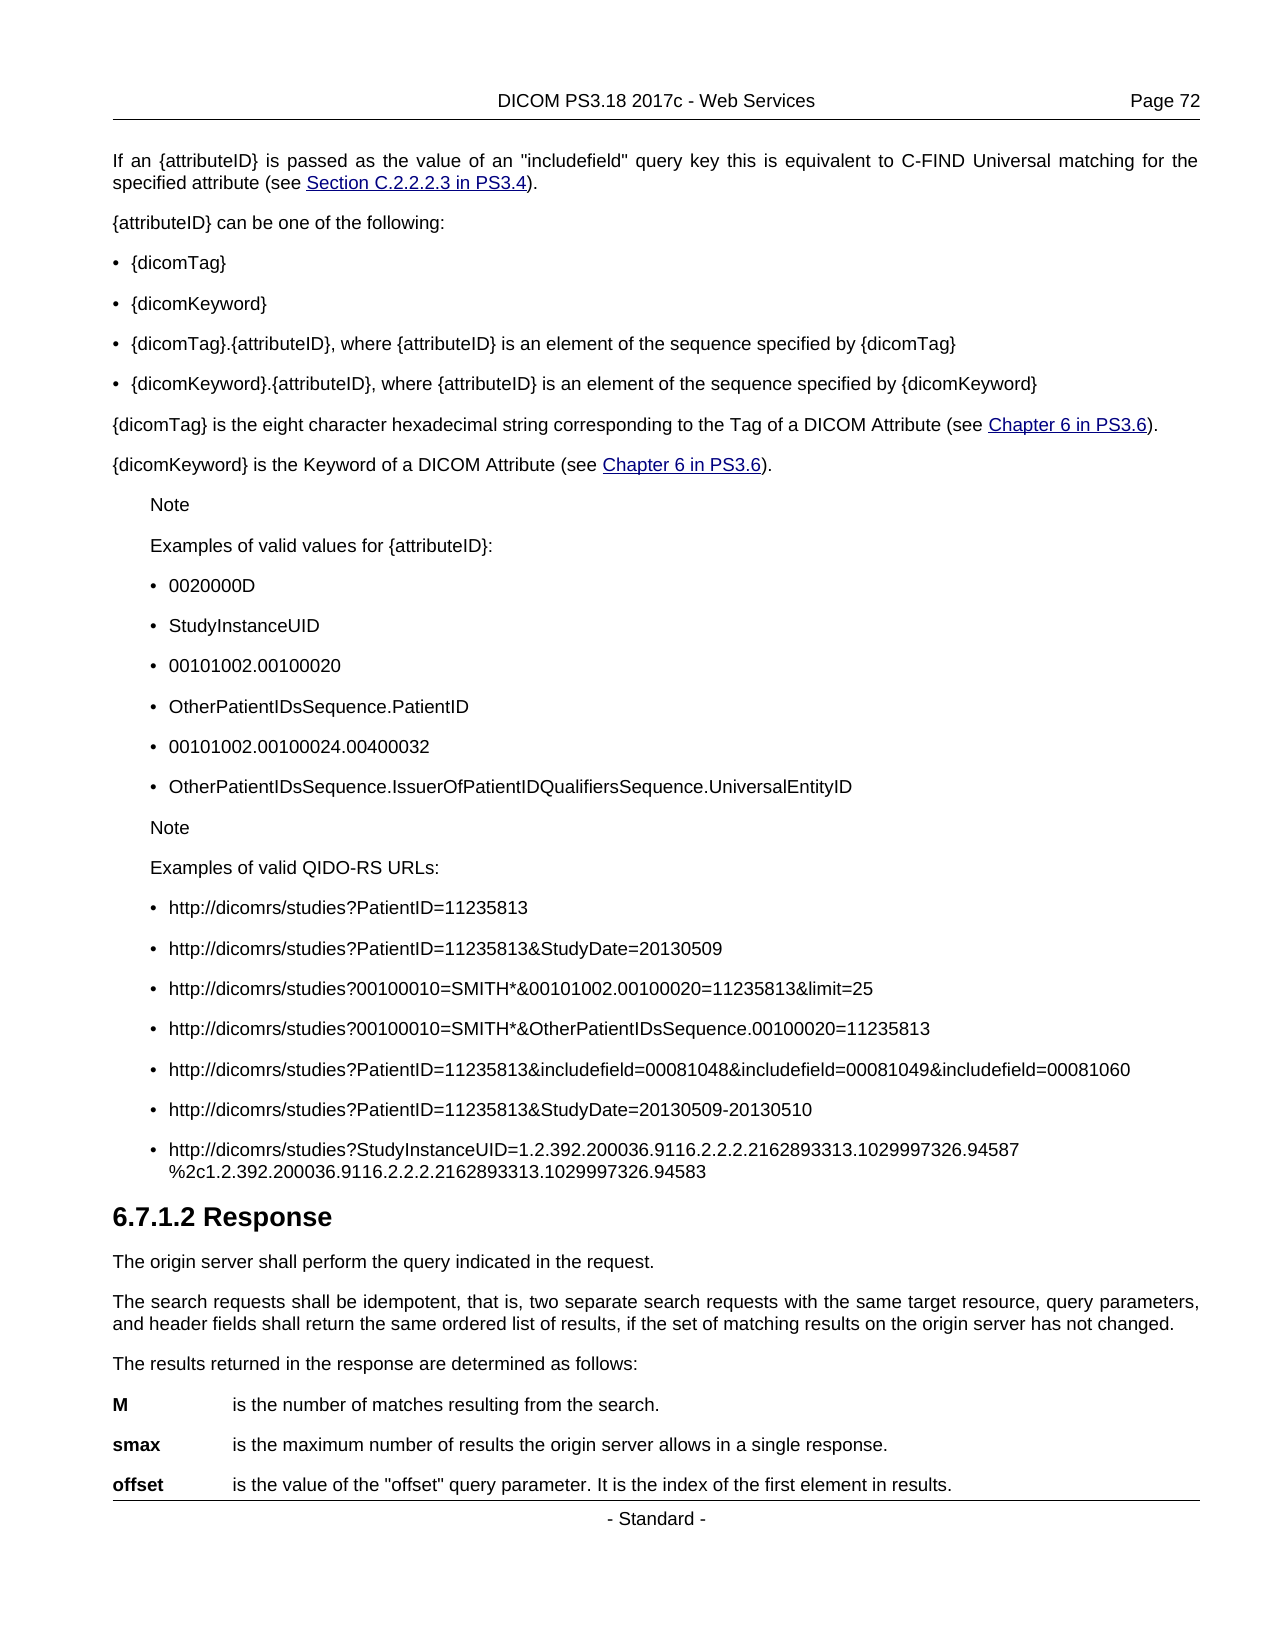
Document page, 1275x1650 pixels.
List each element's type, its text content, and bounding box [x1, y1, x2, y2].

list OtherPatientIDsSequence.IssuerOfPatientIDQualifiersSequence.UniversalEntityID [150, 776, 1162, 798]
list {dicomKeyword} [112, 292, 1200, 314]
text offset is the value of the "offset" query parameter. It is the index of the first element in results. [112, 1474, 1200, 1496]
list http://dicomrs/studies​?PatientID=11235813​&StudyDate=20130509 [150, 937, 1162, 959]
text Examples of valid values for {attributeID}: [150, 534, 1162, 556]
text Examples of valid QIDO-RS URLs: [150, 857, 1162, 878]
list {dicomKeyword}.{attributeID}, where {attributeID} is an element of the sequence specified by {dicomKeyword} [112, 373, 1200, 395]
list http://dicomrs/studies​?StudyInstanceUID=1.2.392.200036.9116.2.2.2.2162893313.1029997326.94587​%2c1.2.392.200036.9116.2.2.2.2162893313.1029997326.94583 [150, 1139, 1162, 1182]
text {attributeID} can be one of the following: [112, 212, 1200, 233]
list http://dicomrs/studies​?00100010=SMITH*​&00101002.00100020=11235813​&limit=25 [150, 978, 1162, 999]
list 0020000D [150, 575, 1162, 596]
text The search requests shall be idempotent, that is, two separate search requests with the same target resource, query parameters, and header fields shall return the same ordered list of results, if the set of matching results on the origin server has not changed. [112, 1291, 1200, 1334]
list http://dicomrs/studies​?PatientID=11235813​&StudyDate=20130509-20130510 [150, 1099, 1162, 1120]
list {dicomTag}.{attributeID}, where {attributeID} is an element of the sequence specified by {dicomTag} [112, 333, 1200, 354]
text 6.7.1.2 Response [112, 1201, 1200, 1232]
list 00101002.00100020 [150, 655, 1162, 677]
text The origin server shall perform the query indicated in the request. [112, 1251, 1200, 1272]
list http://dicomrs/studies​?PatientID=11235813​&includefield=00081048​&includefield=00081049​&includefield=00081060 [150, 1058, 1162, 1080]
text smax is the maximum number of results the origin server allows in a single response. [112, 1434, 1200, 1455]
list OtherPatientIDsSequence.PatientID [150, 696, 1162, 717]
text {dicomKeyword} is the Keyword of a DICOM Attribute (see Chapter 6 in PS3.6). [112, 454, 1200, 475]
list StudyInstanceUID [150, 615, 1162, 637]
list 00101002.00100024.00400032 [150, 736, 1162, 757]
list {dicomTag} [112, 252, 1200, 274]
list http://dicomrs/studies​?00100010=SMITH*​&OtherPatientIDsSequence.00100020=11235813 [150, 1018, 1162, 1040]
text Note [150, 494, 1162, 516]
text The results returned in the response are determined as follows: [112, 1353, 1200, 1375]
list http://dicomrs/studies​?PatientID=11235813 [150, 897, 1162, 919]
text {dicomTag} is the eight character hexadecimal string corresponding to the Tag of a DICOM Attribute (see Chapter 6 in PS3.6). [112, 413, 1200, 435]
text M is the number of matches resulting from the search. [112, 1393, 1200, 1415]
text Note [150, 817, 1162, 838]
text If an {attributeID} is passed as the value of an "includefield" query key this is equivalent to C-FIND Universal matching for the specified attribute (see Section C.2.2.2.3 in PS3.4). [112, 150, 1200, 193]
